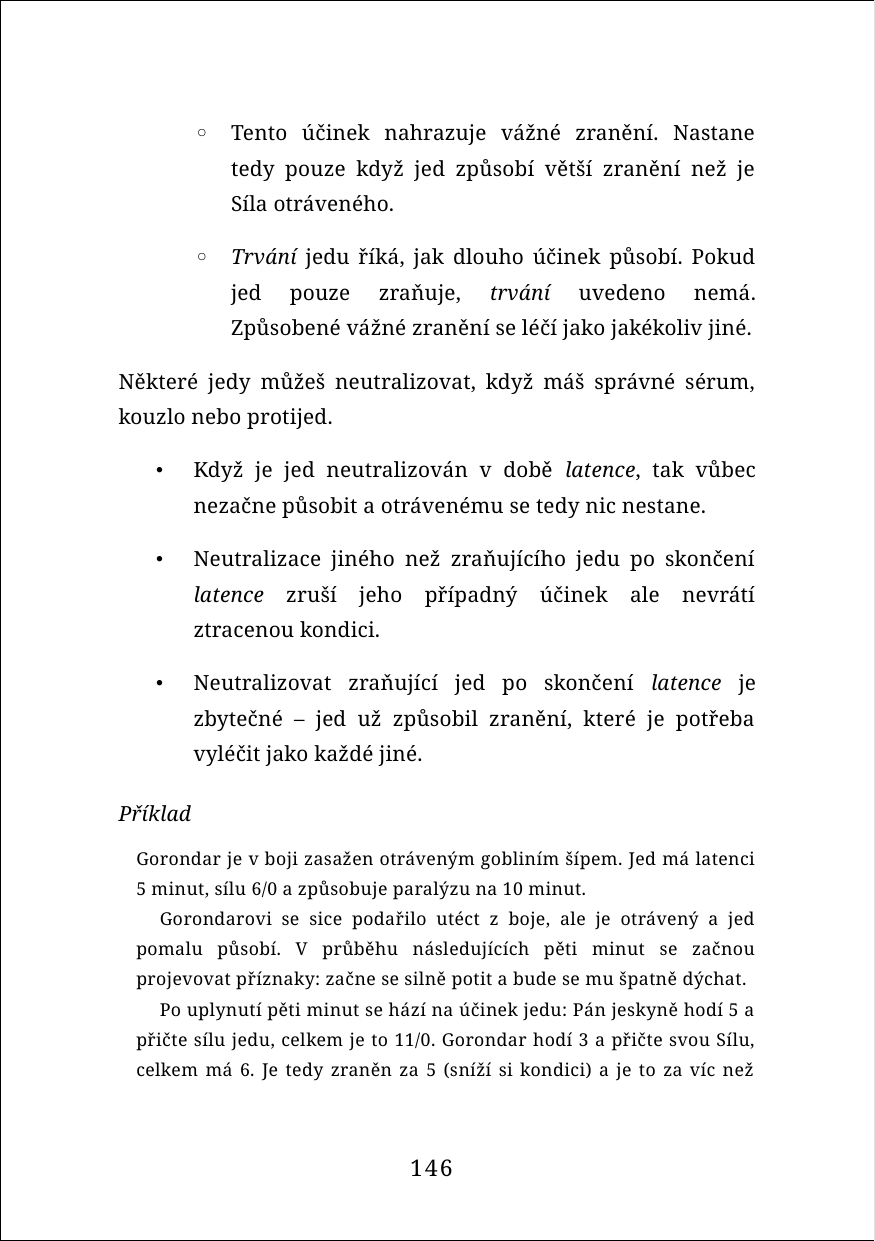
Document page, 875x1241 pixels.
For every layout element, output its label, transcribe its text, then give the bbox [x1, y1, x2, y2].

list Tento účinek nahrazuje vážné zranění. Nastane tedy pouze když jed způsobí větší zranění než je Síla otráveného. [193, 118, 756, 218]
text Gorondar je v boji zasažen otráveným gobliním šípem. Jed má latenci 5 minut, sílu 6/0 a způsobuje paralýzu na 10 minut. Gorondarovi se sice podařilo utéct z boje, ale je otrávený a jed pomalu působí. V průběhu následujících pěti minut se začnou projevovat příznaky: začne se silně potit a bude se mu špatně dýchat. Po uplynutí pěti minut se hází na účinek jedu: Pán jeskyně hodí 5 a přičte sílu jedu, celkem je to 11/0. Gorondar hodí 3 a přičte svou Sílu, celkem má 6. Je tedy zraněn za 5 (sníží si kondici) a je to za víc než [136, 846, 756, 1082]
text Některé jedy můžeš neutralizovat, když máš správné sérum, kouzlo nebo protijed. [118, 367, 756, 431]
list Neutralizace jiného než zraňujícího jedu po skončení latence zruší jeho případný účinek ale nevrátí ztracenou kondici. [156, 544, 756, 644]
list Trvání jedu říká, jak dlouho účinek působí. Pokud jed pouze zraňuje, trvání uvedeno nemá. Způsobené vážné zranění se léčí jako jakékoliv jiné. [193, 242, 756, 342]
list Když je jed neutralizován v době latence, tak vůbec nezačne působit a otrávenému se tedy nic nestane. [156, 456, 756, 519]
text Příklad [118, 799, 756, 827]
list Neutralizovat zraňující jed po skončení latence je zbytečné – jed už způsobil zranění, které je potřeba vyléčit jako každé jiné. [156, 668, 756, 768]
